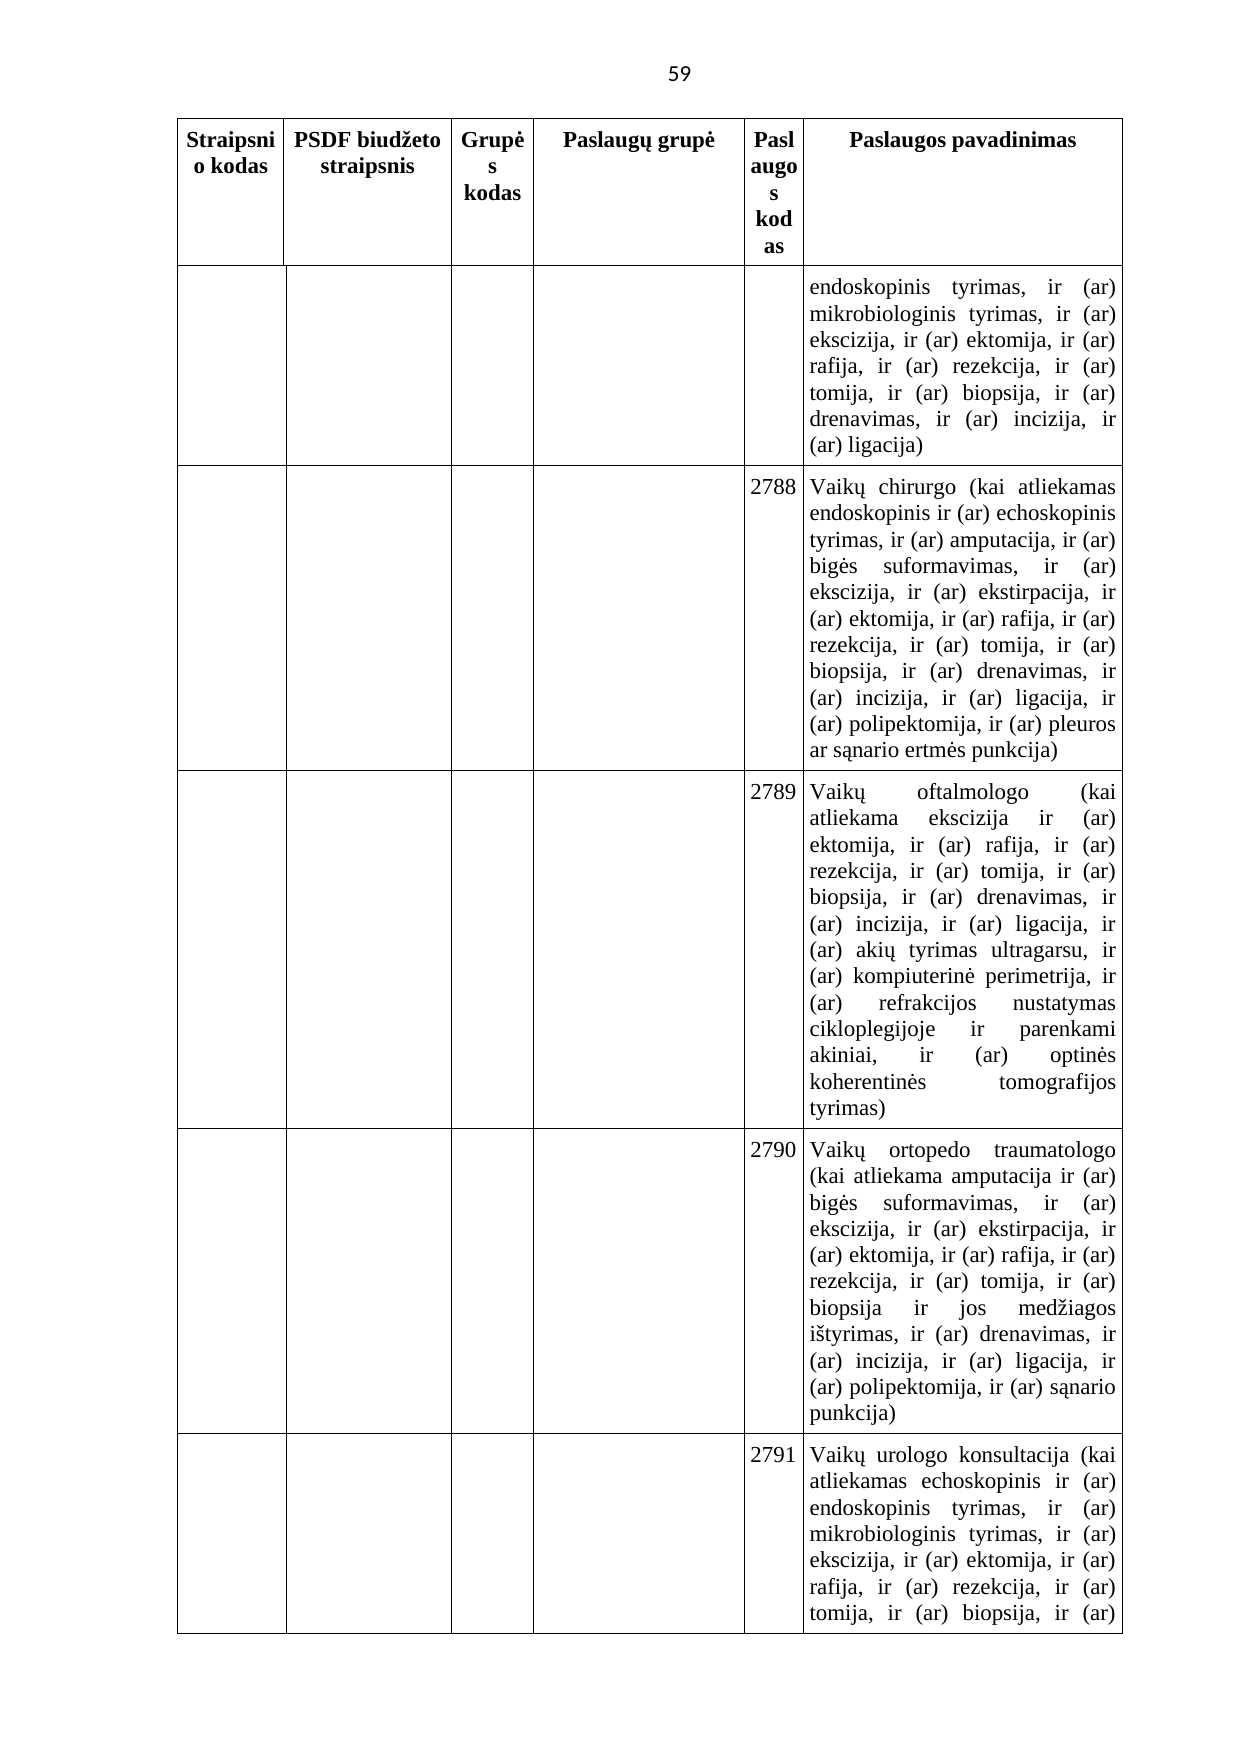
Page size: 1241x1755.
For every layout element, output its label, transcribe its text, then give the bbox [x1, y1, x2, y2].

table_cell 2790 [745, 1129, 803, 1433]
table_cell 2791 [745, 1434, 803, 1632]
table_cell [287, 1129, 451, 1433]
table_cell [287, 1434, 451, 1632]
table_cell [287, 266, 451, 465]
table_header Paslaugos kodas [745, 119, 803, 265]
table_cell [178, 771, 286, 1128]
table_cell [178, 1129, 286, 1433]
table_cell Vaikų chirurgo (kai atliekamas endoskopinis ir (ar) echoskopinis tyrimas, ir (ar) amputacija, ir (ar) bigės suformavimas, ir (ar) ekscizija, ir (ar) ekstirpacija, ir (ar) ektomija, ir (ar) rafija, ir (ar) rezekcija, ir (ar) tomija, ir (ar) biopsija, ir (ar) drenavimas, ir (ar) incizija, ir (ar) ligacija, ir (ar) polipektomija, ir (ar) pleuros ar sąnario ertmės punkcija) [804, 466, 1122, 770]
table_cell [534, 466, 744, 770]
table_cell Vaikų urologo konsultacija (kai atliekamas echoskopinis ir (ar) endoskopinis tyrimas, ir (ar) mikrobiologinis tyrimas, ir (ar) ekscizija, ir (ar) ektomija, ir (ar) rafija, ir (ar) rezekcija, ir (ar) tomija, ir (ar) biopsija, ir (ar) [804, 1434, 1122, 1632]
table_header PSDF biudžeto straipsnis [284, 119, 451, 265]
table_header Paslaugų grupė [534, 119, 744, 265]
table_cell [534, 266, 744, 465]
table_cell [452, 1129, 533, 1433]
table_cell [178, 266, 286, 465]
table_cell 2788 [745, 466, 803, 770]
table_header Grupės kodas [452, 119, 533, 265]
table_header Paslaugos pavadinimas [804, 119, 1122, 265]
table_cell [452, 266, 533, 465]
table_cell [452, 771, 533, 1128]
table_cell [534, 1434, 744, 1632]
table_cell [287, 466, 451, 770]
table_cell [178, 1434, 286, 1632]
table_header Straipsnio kodas [178, 119, 283, 265]
table_cell [287, 771, 451, 1128]
table_cell Vaikų ortopedo traumatologo (kai atliekama amputacija ir (ar) bigės suformavimas, ir (ar) ekscizija, ir (ar) ekstirpacija, ir (ar) ektomija, ir (ar) rafija, ir (ar) rezekcija, ir (ar) tomija, ir (ar) biopsija ir jos medžiagos ištyrimas, ir (ar) drenavimas, ir (ar) incizija, ir (ar) ligacija, ir (ar) polipektomija, ir (ar) sąnario punkcija) [804, 1129, 1122, 1433]
table_cell [452, 1434, 533, 1632]
table_cell 2789 [745, 771, 803, 1128]
table_cell [745, 266, 803, 465]
table_cell Vaikų oftalmologo (kai atliekama ekscizija ir (ar) ektomija, ir (ar) rafija, ir (ar) rezekcija, ir (ar) tomija, ir (ar) biopsija, ir (ar) drenavimas, ir (ar) incizija, ir (ar) ligacija, ir (ar) akių tyrimas ultragarsu, ir (ar) kompiuterinė perimetrija, ir (ar) refrakcijos nustatymas cikloplegijoje ir parenkami akiniai, ir (ar) optinės koherentinės tomografijos tyrimas) [804, 771, 1122, 1128]
table_cell [452, 466, 533, 770]
table_cell [178, 466, 286, 770]
table_cell [534, 1129, 744, 1433]
table_cell [534, 771, 744, 1128]
table_cell endoskopinis tyrimas, ir (ar) mikrobiologinis tyrimas, ir (ar) ekscizija, ir (ar) ektomija, ir (ar) rafija, ir (ar) rezekcija, ir (ar) tomija, ir (ar) biopsija, ir (ar) drenavimas, ir (ar) incizija, ir (ar) ligacija) [804, 266, 1122, 465]
